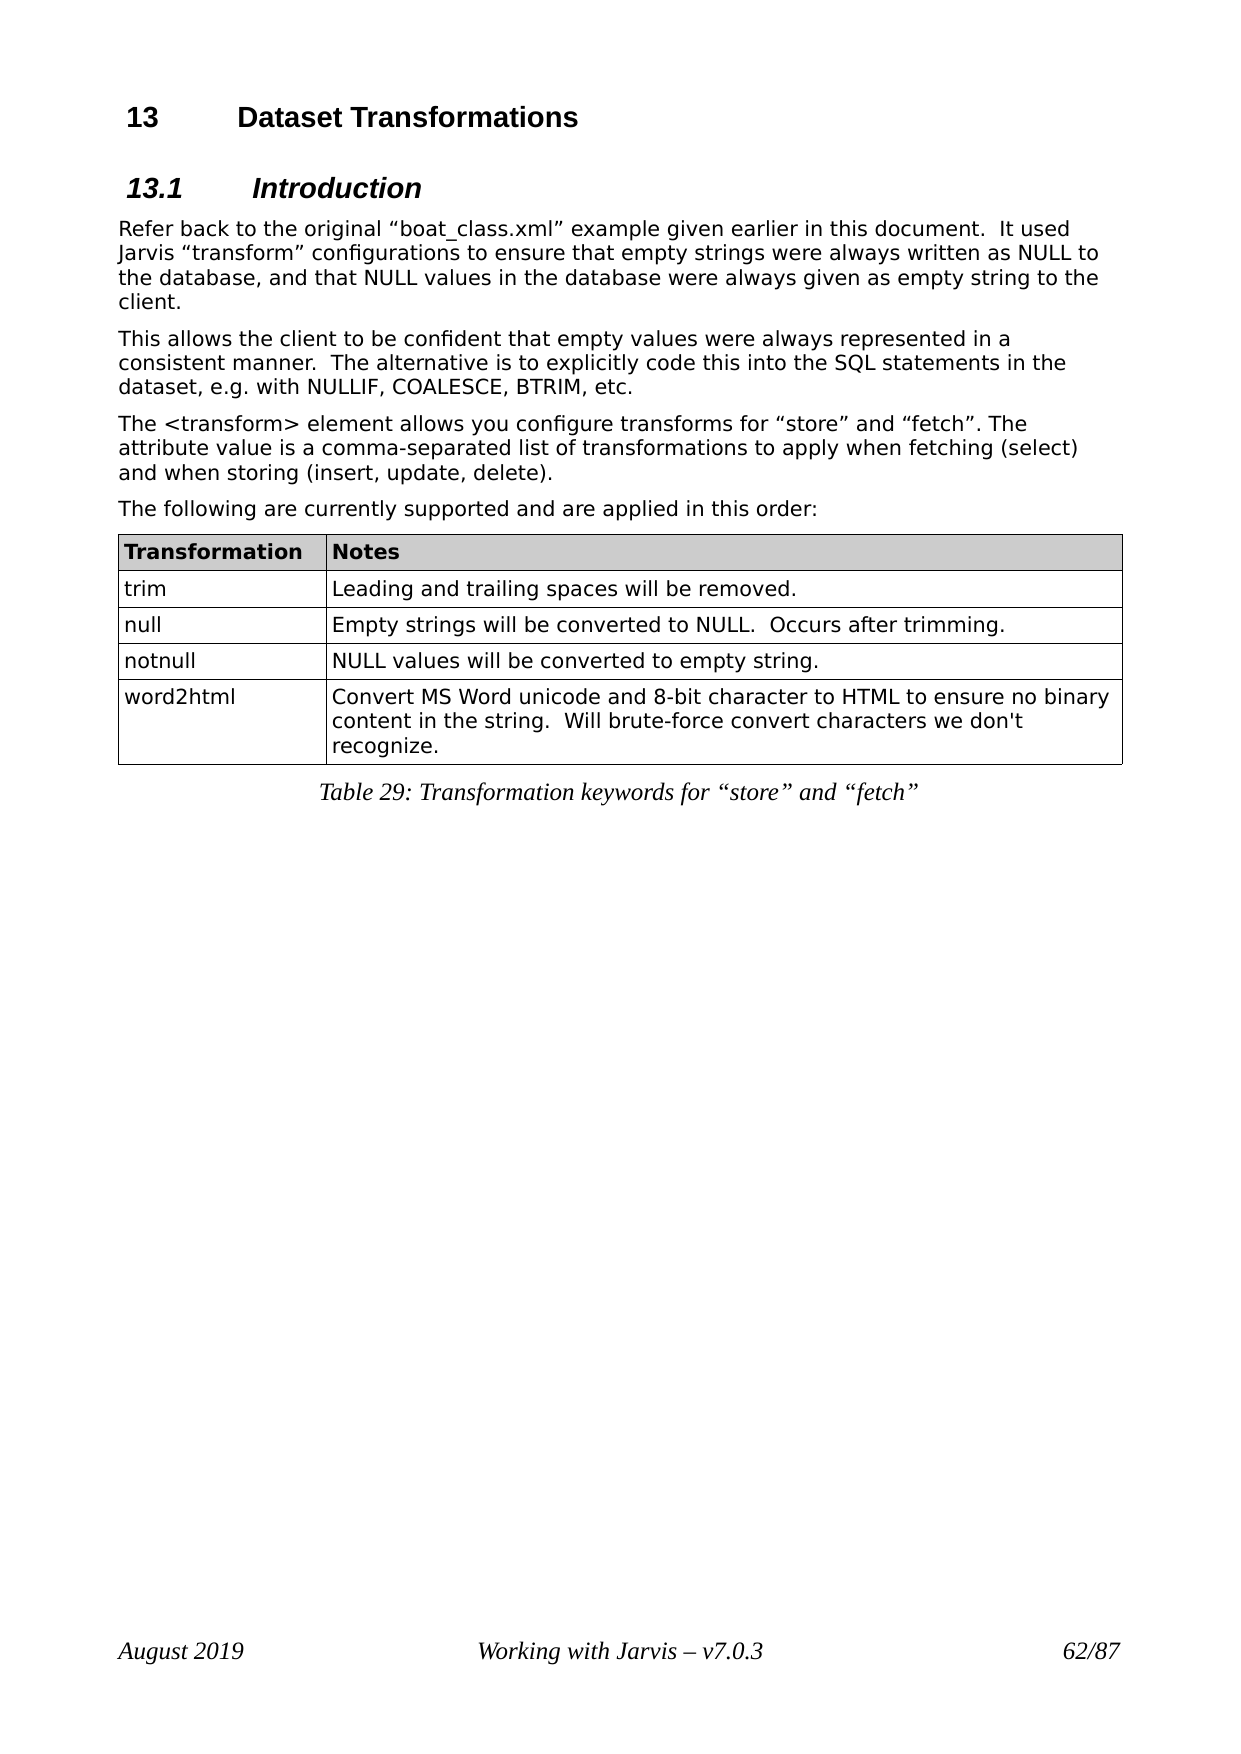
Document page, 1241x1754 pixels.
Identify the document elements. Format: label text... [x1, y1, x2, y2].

text Refer back to the original “boat_class.xml” example given earlier in this document. It used Jarvis “transform” configurations to ensure that empty strings were always written as NULL to the database, and that NULL values in the database were always given as empty string to the client. [118, 217, 1122, 314]
table_header Notes [327, 535, 1122, 570]
table_header Transformation [119, 535, 326, 570]
text The following are currently supported and are applied in this order: [118, 497, 1122, 522]
table_cell notnull [119, 644, 326, 679]
table_cell NULL values will be converted to empty string. [327, 644, 1122, 679]
table_cell Empty strings will be converted to NULL. Occurs after trimming. [327, 608, 1122, 643]
table_cell Leading and trailing spaces will be removed. [327, 571, 1122, 607]
table_cell word2html [119, 680, 326, 764]
table_cell null [119, 608, 326, 643]
table_cell Convert MS Word unicode and 8-bit character to HTML to ensure no binary content in the string. Will brute-force convert characters we don't recognize. [327, 680, 1122, 764]
text This allows the client to be confident that empty values were always represented in a consistent manner. The alternative is to explicitly code this into the SQL statements in the dataset, e.g. with NULLIF, COALESCE, BTRIM, etc. [118, 327, 1122, 399]
text Table 29: Transformation keywords for “store” and “fetch” [118, 777, 1122, 806]
table_cell trim [119, 571, 326, 607]
text The <transform> element allows you configure transforms for “store” and “fetch”. The attribute value is a comma-separated list of transformations to apply when fetching (select) and when storing (insert, update, delete). [118, 412, 1122, 485]
subtitle Introduction [118, 171, 1122, 204]
subtitle Dataset Transformations [118, 100, 1122, 133]
